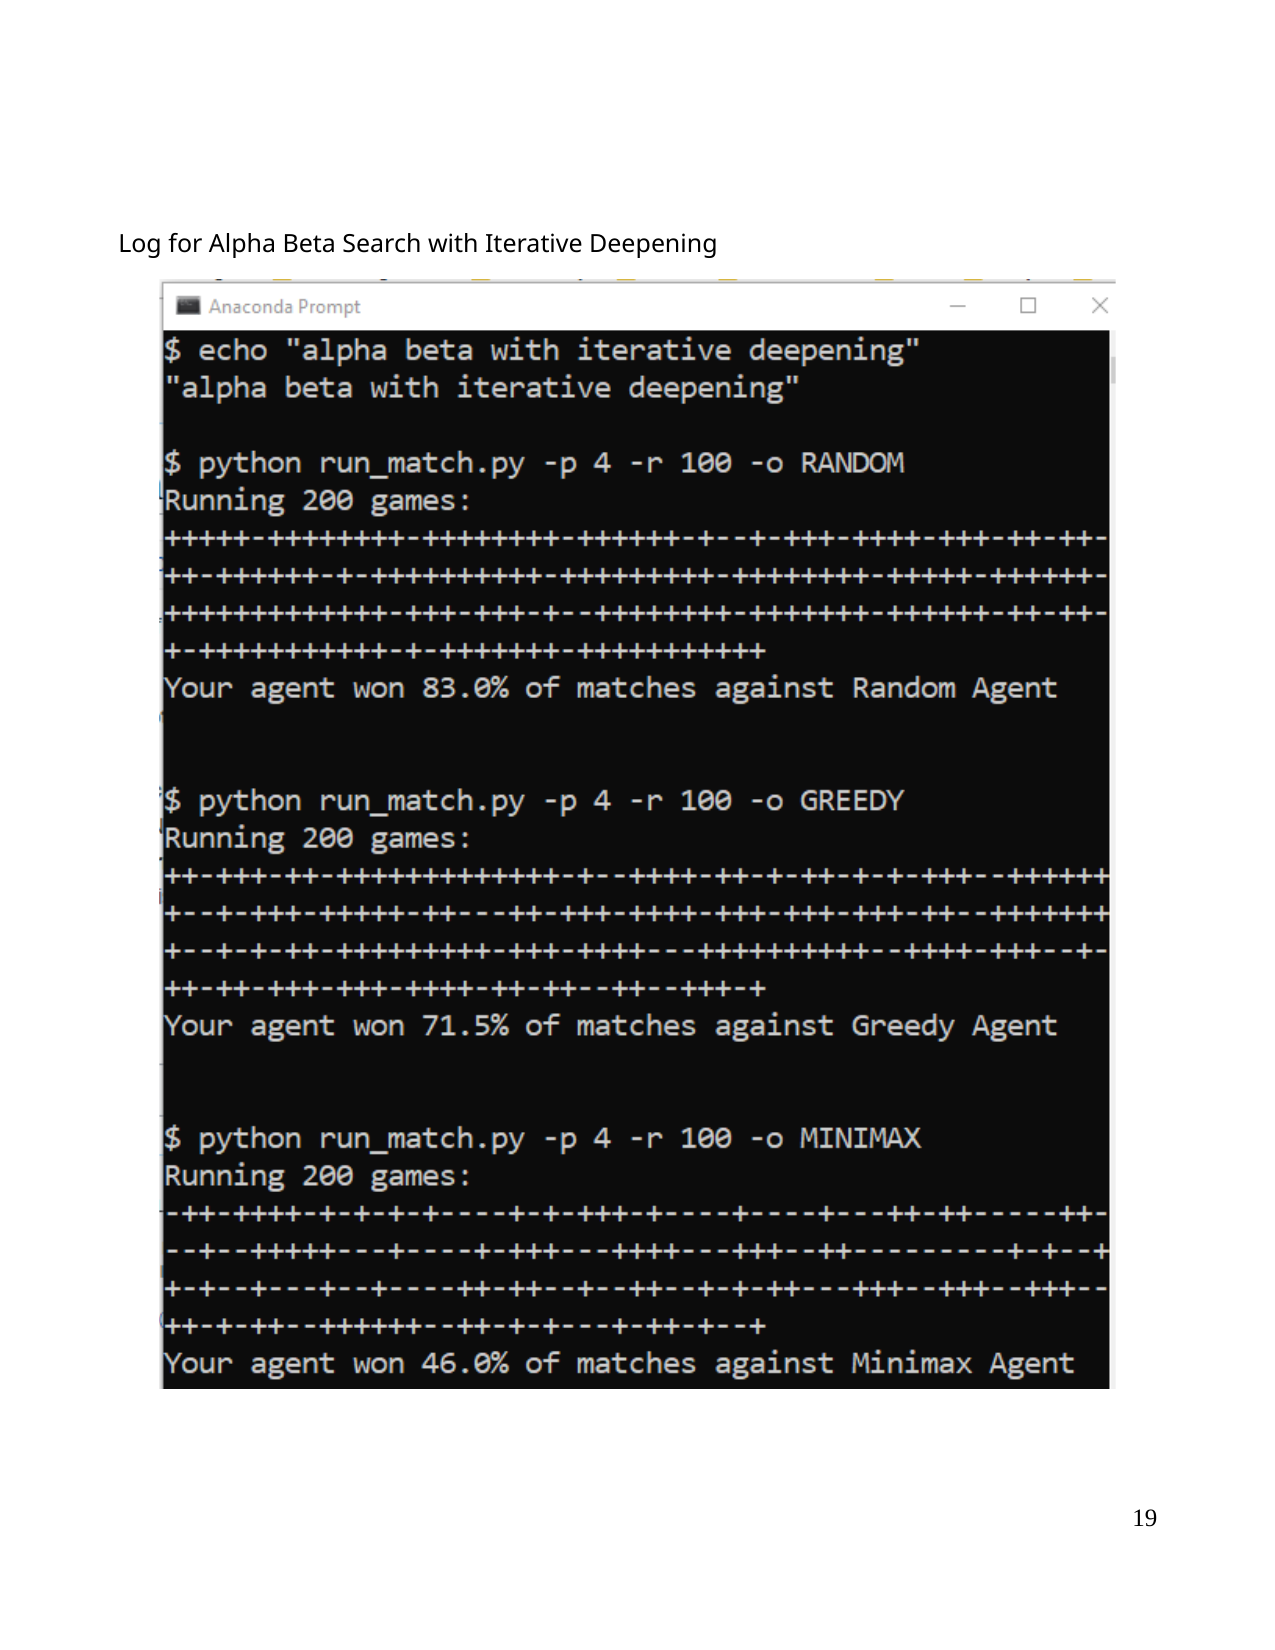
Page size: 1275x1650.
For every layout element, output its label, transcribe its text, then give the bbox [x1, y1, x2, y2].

text Log for Alpha Beta Search with Iterative Deepening [118, 226, 1157, 260]
picture [159, 279, 1116, 1389]
